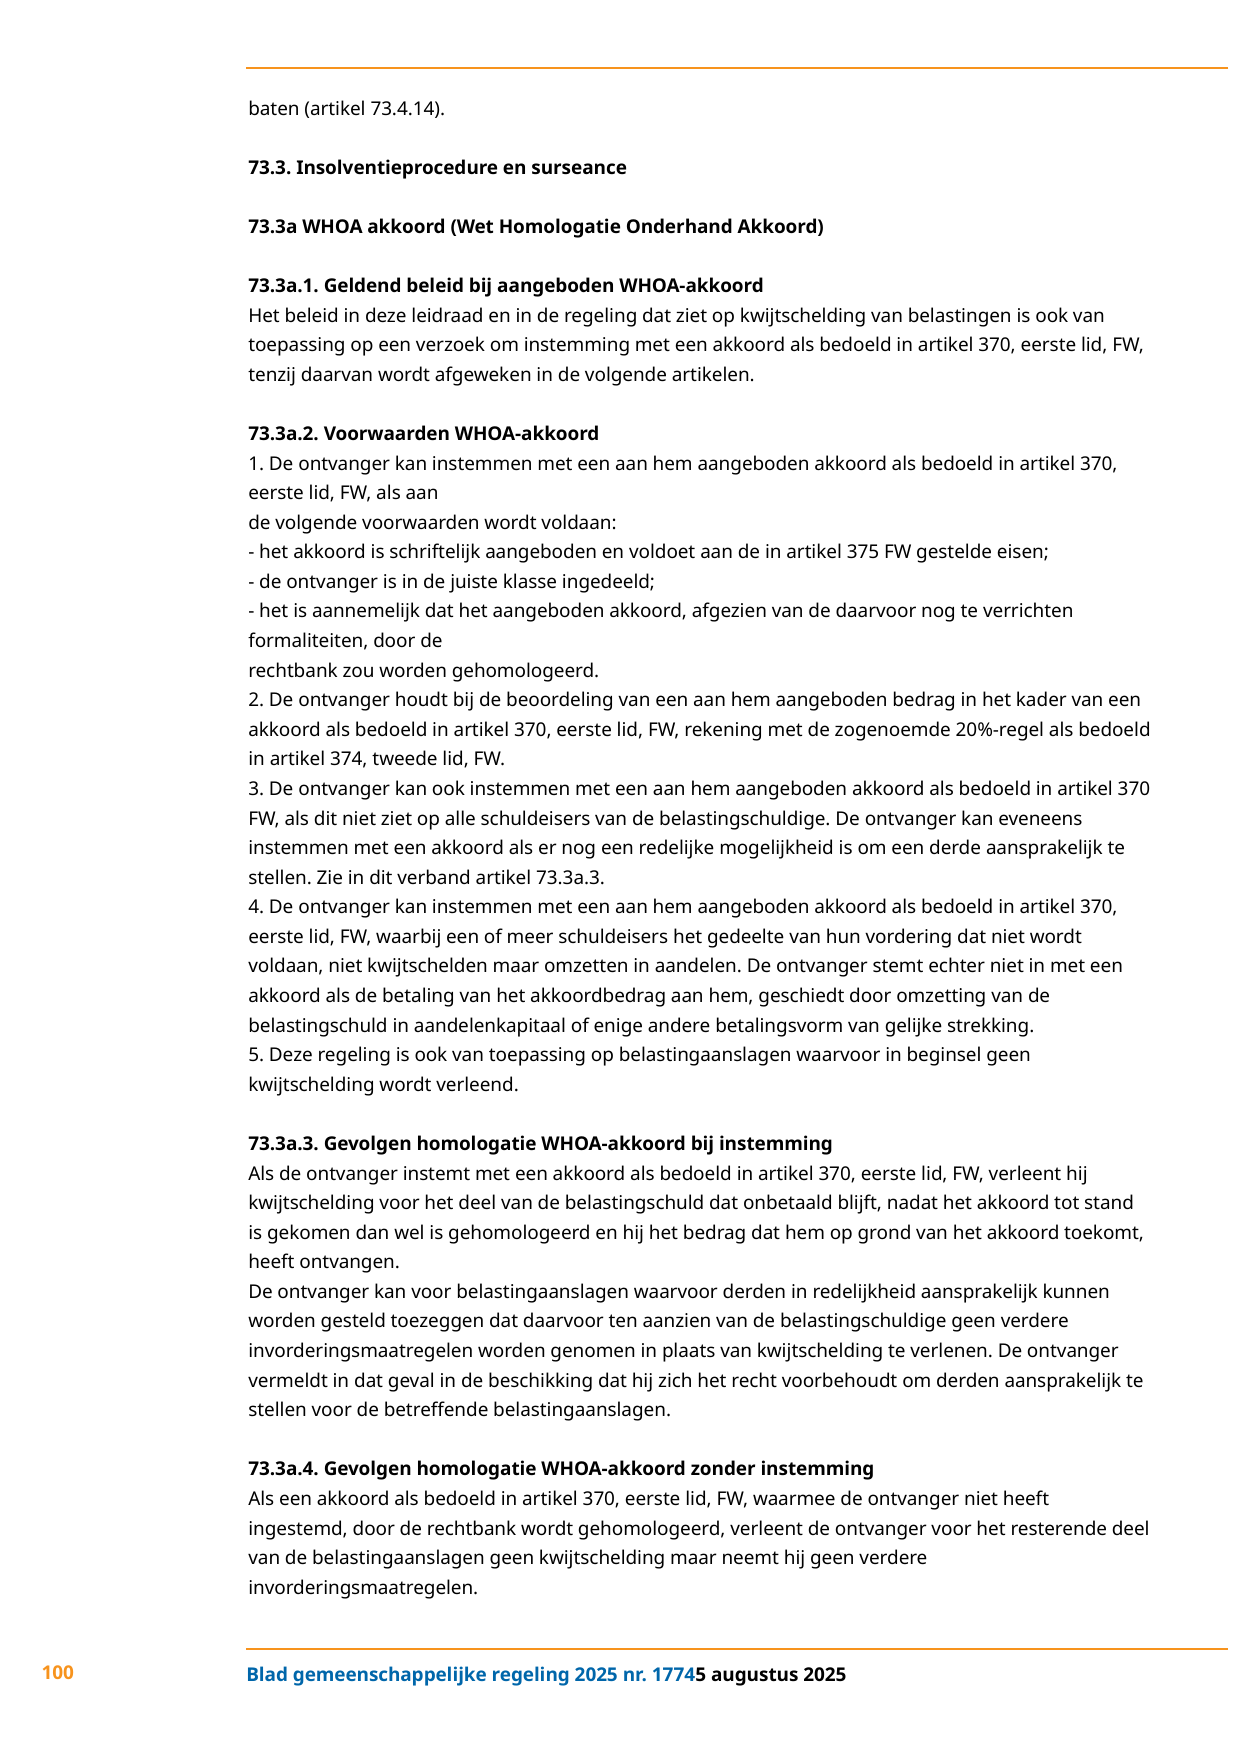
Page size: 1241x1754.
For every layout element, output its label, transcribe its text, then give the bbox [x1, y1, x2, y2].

text 4. De ontvanger kan instemmen met een aan hem aangeboden akkoord als bedoeld in artikel 370, eerste lid, FW, waarbij een of meer schuldeisers het gedeelte van hun vordering dat niet wordt voldaan, niet kwijtschelden maar omzetten in aandelen. De ontvanger stemt echter niet in met een akkoord als de betaling van het akkoordbedrag aan hem, geschiedt door omzetting van de belastingschuld in aandelenkapitaal of enige andere betalingsvorm van gelijke strekking. [248, 893, 1152, 1038]
text - het is aannemelijk dat het aangeboden akkoord, afgezien van de daarvoor nog te verrichten formaliteiten, door de [248, 598, 1152, 653]
text 73.3a.1. Geldend beleid bij aangeboden WHOA-akkoord [248, 272, 1152, 298]
text 73.3a.4. Gevolgen homologatie WHOA-akkoord zonder instemming [248, 1456, 1152, 1481]
text 2. De ontvanger houdt bij de beoordeling van een aan hem aangeboden bedrag in het kader van een akkoord als bedoeld in artikel 370, eerste lid, FW, rekening met de zogenoemde 20%-regel als bedoeld in artikel 374, tweede lid, FW. [248, 686, 1152, 771]
text 73.3a.3. Gevolgen homologatie WHOA-akkoord bij instemming [248, 1130, 1152, 1156]
text baten (artikel 73.4.14). [248, 95, 1152, 121]
text 3. De ontvanger kan ook instemmen met een aan hem aangeboden akkoord als bedoeld in artikel 370 FW, als dit niet ziet op alle schuldeisers van de belastingschuldige. De ontvanger kan eveneens instemmen met een akkoord als er nog een redelijke mogelijkheid is om een derde aansprakelijk te stellen. Zie in dit verband artikel 73.3a.3. [248, 775, 1152, 890]
text 1. De ontvanger kan instemmen met een aan hem aangeboden akkoord als bedoeld in artikel 370, eerste lid, FW, als aan [248, 450, 1152, 505]
text de volgende voorwaarden wordt voldaan: [248, 509, 1152, 535]
text rechtbank zou worden gehomologeerd. [248, 657, 1152, 683]
text - het akkoord is schriftelijk aangeboden en voldoet aan de in artikel 375 FW gestelde eisen; [248, 538, 1152, 564]
text 73.3. Insolventieprocedure en surseance [248, 154, 1152, 180]
text 73.3a WHOA akkoord (Wet Homologatie Onderhand Akkoord) [248, 213, 1152, 239]
text - de ontvanger is in de juiste klasse ingedeeld; [248, 568, 1152, 594]
text 73.3a.2. Voorwaarden WHOA-akkoord [248, 420, 1152, 446]
text worden gesteld toezeggen dat daarvoor ten aanzien van de belastingschuldige geen verdere invorderingsmaatregelen worden genomen in plaats van kwijtschelding te verlenen. De ontvanger vermeldt in dat geval in de beschikking dat hij zich het recht voorbehoudt om derden aansprakelijk te stellen voor de betreffende belastingaanslagen. [248, 1308, 1152, 1422]
text 5. Deze regeling is ook van toepassing op belastingaanslagen waarvoor in beginsel geen kwijtschelding wordt verleend. [248, 1041, 1152, 1097]
text Als een akkoord als bedoeld in artikel 370, eerste lid, FW, waarmee de ontvanger niet heeft ingestemd, door de rechtbank wordt gehomologeerd, verleent de ontvanger voor het resterende deel van de belastingaanslagen geen kwijtschelding maar neemt hij geen verdere invorderingsmaatregelen. [248, 1485, 1152, 1600]
text Als de ontvanger instemt met een akkoord als bedoeld in artikel 370, eerste lid, FW, verleent hij kwijtschelding voor het deel van de belastingschuld dat onbetaald blijft, nadat het akkoord tot stand is gekomen dan wel is gehomologeerd en hij het bedrag dat hem op grond van het akkoord toekomt, heeft ontvangen. [248, 1160, 1152, 1274]
text Het beleid in deze leidraad en in de regeling dat ziet op kwijtschelding van belastingen is ook van toepassing op een verzoek om instemming met een akkoord als bedoeld in artikel 370, eerste lid, FW, tenzij daarvan wordt afgeweken in de volgende artikelen. [248, 302, 1152, 387]
picture [41, 47, 231, 172]
text De ontvanger kan voor belastingaanslagen waarvoor derden in redelijkheid aansprakelijk kunnen [248, 1278, 1152, 1304]
